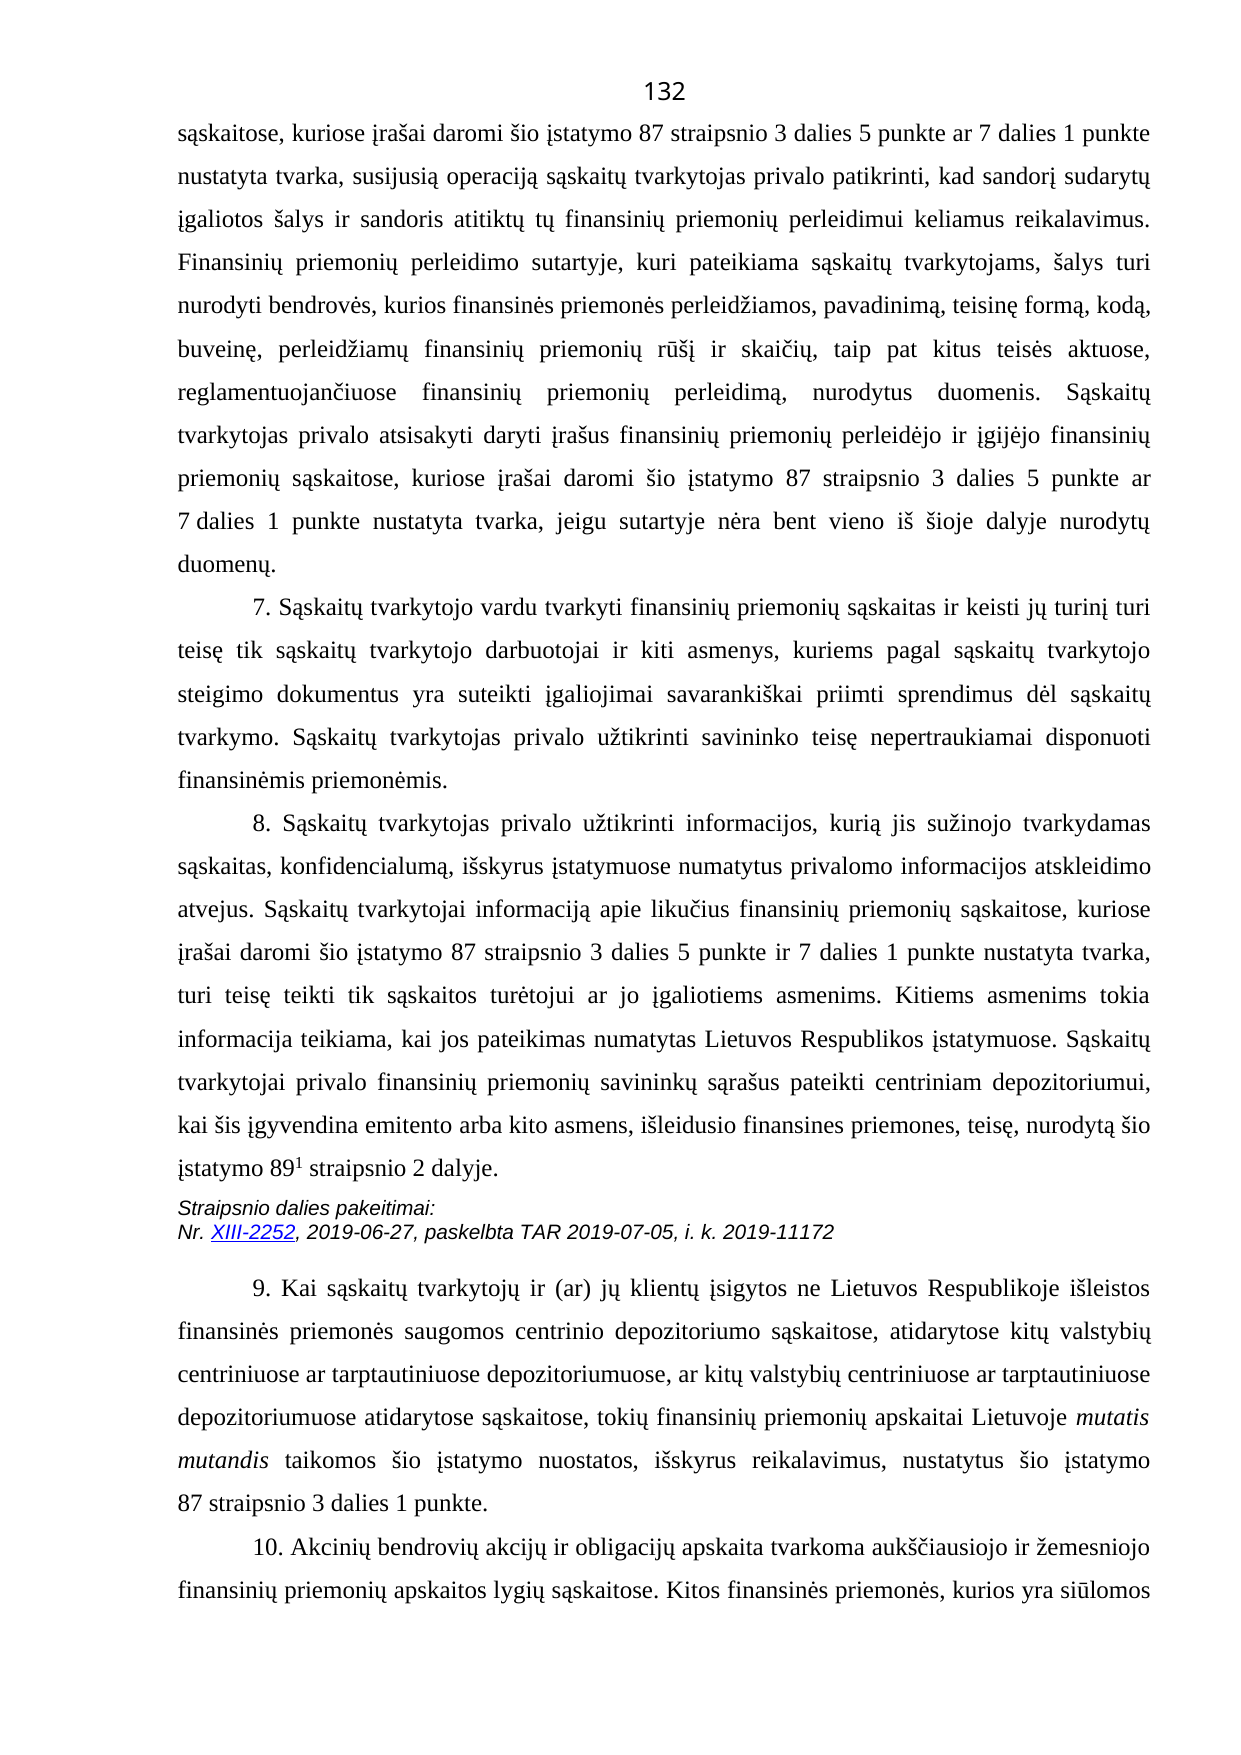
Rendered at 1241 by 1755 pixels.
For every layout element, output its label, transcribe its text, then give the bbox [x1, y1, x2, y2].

text Straipsnio dalies pakeitimai: [177, 1196, 1152, 1220]
text 8. Sąskaitų tvarkytojas privalo užtikrinti informacijos, kurią jis sužinojo tvarkydamas sąskaitas, konfidencialumą, išskyrus įstatymuose numatytus privalomo informacijos atskleidimo atvejus. Sąskaitų tvarkytojai informaciją apie likučius finansinių priemonių sąskaitose, kuriose įrašai daromi šio įstatymo 87 straipsnio 3 dalies 5 punkte ir 7 dalies 1 punkte nustatyta tvarka, turi teisę teikti tik sąskaitos turėtojui ar jo įgaliotiems asmenims. Kitiems asmenims tokia informacija teikiama, kai jos pateikimas numatytas Lietuvos Respublikos įstatymuose. Sąskaitų tvarkytojai privalo finansinių priemonių savininkų sąrašus pateikti centriniam depozitoriumui, kai šis įgyvendina emitento arba kito asmens, išleidusio finansines priemones, teisę, nurodytą šio įstatymo 891 straipsnio 2 dalyje. [177, 808, 1152, 1182]
text 9. Kai sąskaitų tvarkytojų ir (ar) jų klientų įsigytos ne Lietuvos Respublikoje išleistos finansinės priemonės saugomos centrinio depozitoriumo sąskaitose, atidarytose kitų valstybių centriniuose ar tarptautiniuose depozitoriumuose, ar kitų valstybių centriniuose ar tarptautiniuose depozitoriumuose atidarytose sąskaitose, tokių finansinių priemonių apskaitai Lietuvoje mutatis mutandis taikomos šio įstatymo nuostatos, išskyrus reikalavimus, nustatytus šio įstatymo 87 straipsnio 3 dalies 1 punkte. [177, 1273, 1152, 1517]
text 10. Akcinių bendrovių akcijų ir obligacijų apskaita tvarkoma aukščiausiojo ir žemesniojo finansinių priemonių apskaitos lygių sąskaitose. Kitos finansinės priemonės, kurios yra siūlomos [177, 1532, 1152, 1603]
text sąskaitose, kuriose įrašai daromi šio įstatymo 87 straipsnio 3 dalies 5 punkte ar 7 dalies 1 punkte nustatyta tvarka, susijusią operaciją sąskaitų tvarkytojas privalo patikrinti, kad sandorį sudarytų įgaliotos šalys ir sandoris atitiktų tų finansinių priemonių perleidimui keliamus reikalavimus. Finansinių priemonių perleidimo sutartyje, kuri pateikiama sąskaitų tvarkytojams, šalys turi nurodyti bendrovės, kurios finansinės priemonės perleidžiamos, pavadinimą, teisinę formą, kodą, buveinę, perleidžiamų finansinių priemonių rūšį ir skaičių, taip pat kitus teisės aktuose, reglamentuojančiuose finansinių priemonių perleidimą, nurodytus duomenis. Sąskaitų tvarkytojas privalo atsisakyti daryti įrašus finansinių priemonių perleidėjo ir įgijėjo finansinių priemonių sąskaitose, kuriose įrašai daromi šio įstatymo 87 straipsnio 3 dalies 5 punkte ar 7 dalies 1 punkte nustatyta tvarka, jeigu sutartyje nėra bent vieno iš šioje dalyje nurodytų duomenų. [177, 118, 1152, 578]
text Nr. XIII-2252, 2019-06-27, paskelbta TAR 2019-07-05, i. k. 2019-11172 [177, 1220, 1152, 1244]
text 7. Sąskaitų tvarkytojo vardu tvarkyti finansinių priemonių sąskaitas ir keisti jų turinį turi teisę tik sąskaitų tvarkytojo darbuotojai ir kiti asmenys, kuriems pagal sąskaitų tvarkytojo steigimo dokumentus yra suteikti įgaliojimai savarankiškai priimti sprendimus dėl sąskaitų tvarkymo. Sąskaitų tvarkytojas privalo užtikrinti savininko teisę nepertraukiamai disponuoti finansinėmis priemonėmis. [177, 592, 1152, 794]
